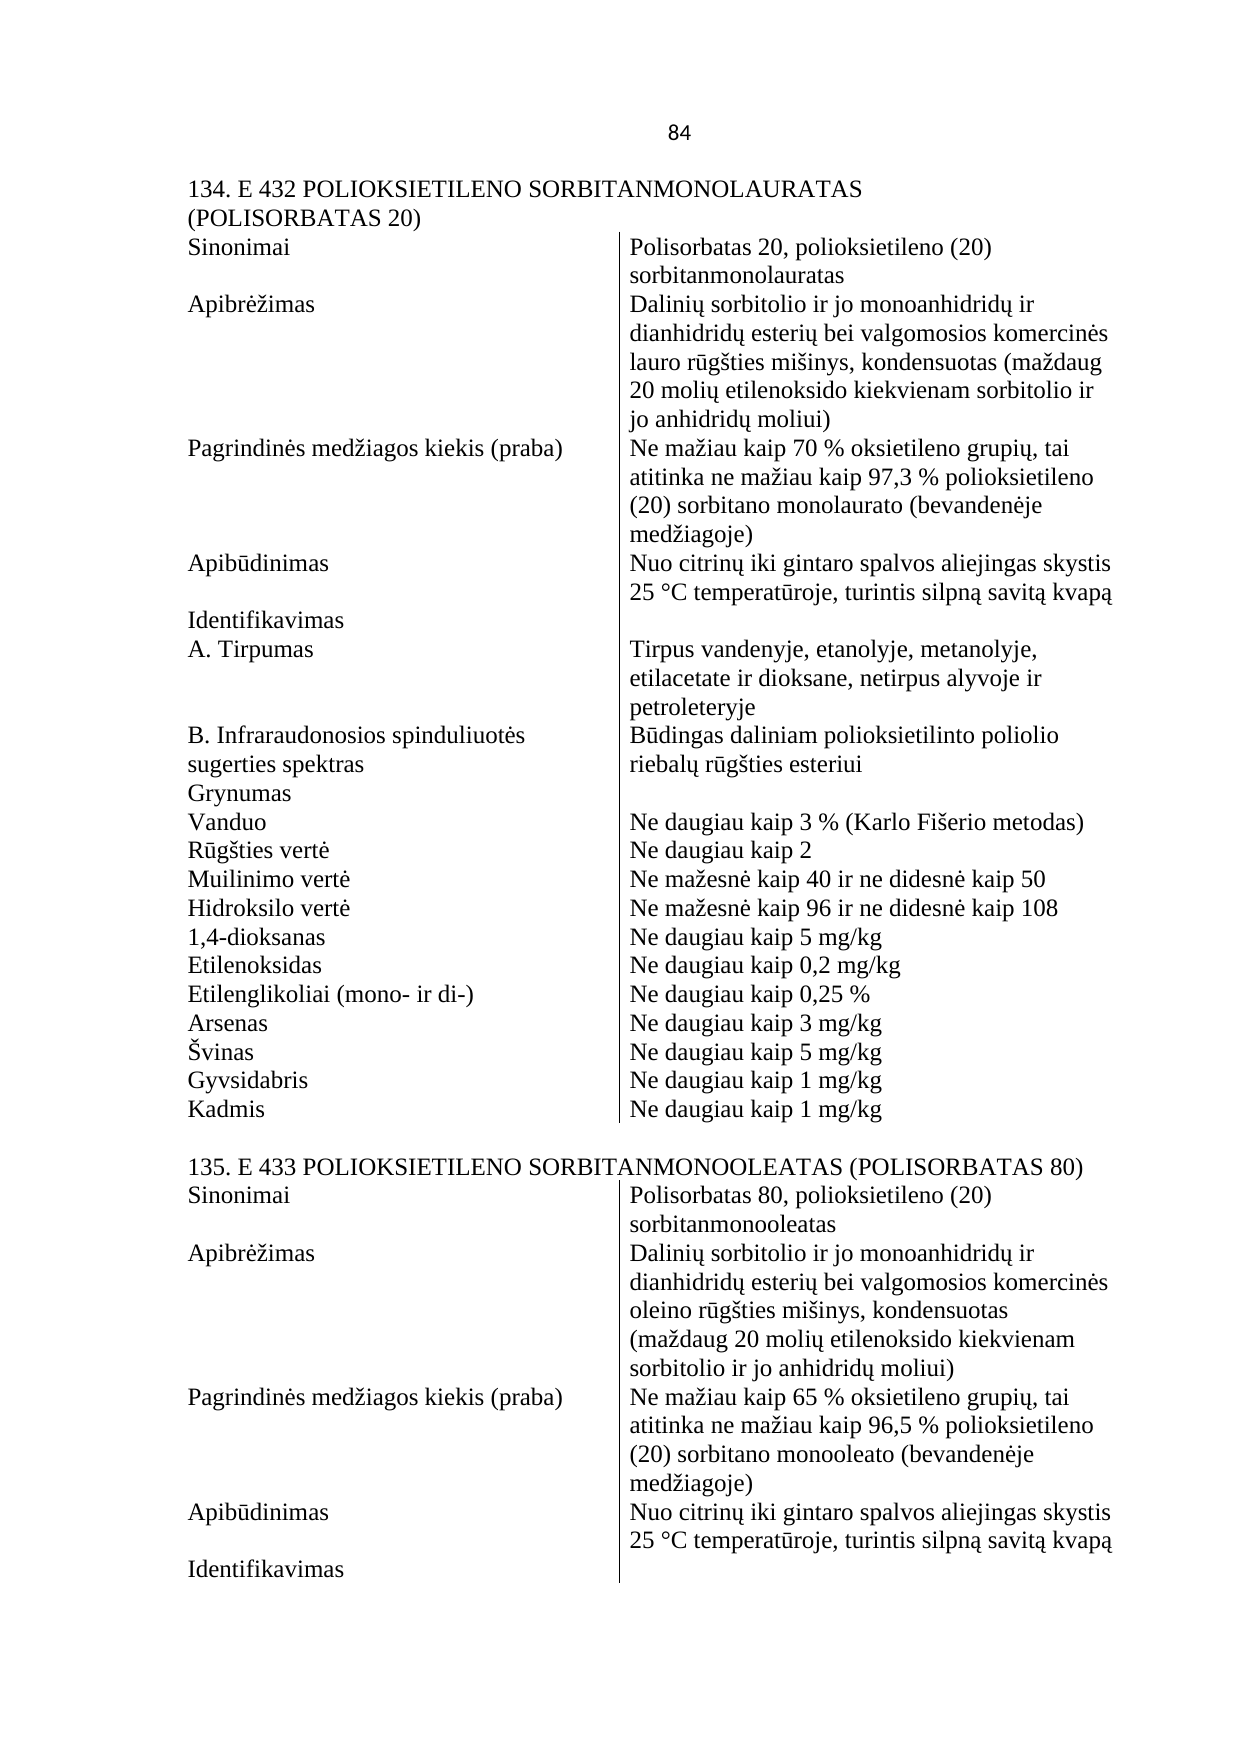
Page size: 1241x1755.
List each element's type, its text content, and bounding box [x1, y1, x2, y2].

table_cell Ne mažiau kaip 70 % oksietileno grupių, tai atitinka ne mažiau kaip 97,3 % polioksietileno (20) sorbitano monolaurato (bevandenėje medžiagoje) [620, 433, 1122, 548]
table_cell Apibūdinimas [177, 1497, 619, 1554]
table_cell Ne daugiau kaip 0,2 mg/kg [620, 950, 1122, 979]
table_cell Vanduo [177, 807, 619, 835]
table_cell Dalinių sorbitolio ir jo monoanhidridų ir dianhidridų esterių bei valgomosios komercinės oleino rūgšties mišinys, kondensuotas (maždaug 20 molių etilenoksido kiekvienam sorbitolio ir jo anhidridų moliui) [620, 1238, 1122, 1382]
table_cell Ne daugiau kaip 1 mg/kg [620, 1065, 1122, 1094]
table_cell Ne daugiau kaip 3 mg/kg [620, 1008, 1122, 1037]
table_cell [620, 778, 1122, 807]
table_cell Sinonimai [177, 1180, 619, 1238]
table_cell [620, 605, 1122, 634]
table_cell [620, 1554, 1122, 1583]
table_cell Hidroksilo vertė [177, 893, 619, 922]
table_cell Ne daugiau kaip 5 mg/kg [620, 1037, 1122, 1065]
table_cell Švinas [177, 1037, 619, 1065]
table_cell Ne mažesnė kaip 96 ir ne didesnė kaip 108 [620, 893, 1122, 922]
table_cell Ne daugiau kaip 3 % (Karlo Fišerio metodas) [620, 807, 1122, 835]
table_cell Ne mažesnė kaip 40 ir ne didesnė kaip 50 [620, 864, 1122, 893]
table_cell B. Infraraudonosios spinduliuotės sugerties spektras [177, 720, 619, 778]
table_cell Nuo citrinų iki gintaro spalvos aliejingas skystis 25 °C temperatūroje, turintis silpną savitą kvapą [620, 548, 1122, 605]
table_cell Pagrindinės medžiagos kiekis (praba) [177, 1382, 619, 1497]
table_cell Arsenas [177, 1008, 619, 1037]
table_cell Ne daugiau kaip 5 mg/kg [620, 922, 1122, 950]
table_cell A. Tirpumas [177, 634, 619, 720]
table_cell Kadmis [177, 1094, 619, 1123]
table_cell Polisorbatas 80, polioksietileno (20) sorbitanmonooleatas [620, 1180, 1122, 1238]
table_cell Būdingas daliniam polioksietilinto poliolio riebalų rūgšties esteriui [620, 720, 1122, 778]
table_cell Ne daugiau kaip 0,25 % [620, 979, 1122, 1008]
table_cell Etilenglikoliai (mono- ir di-) [177, 979, 619, 1008]
table_cell Etilenoksidas [177, 950, 619, 979]
table_header 134. E 432 POLIOKSIETILENO SORBITANMONOLAURATAS (POLISORBATAS 20) [177, 174, 1122, 232]
table_cell Pagrindinės medžiagos kiekis (praba) [177, 433, 619, 548]
table_cell Identifikavimas [177, 605, 619, 634]
table_cell Ne daugiau kaip 1 mg/kg [620, 1094, 1122, 1123]
table_header 135. E 433 POLIOKSIETILENO SORBITANMONOOLEATAS (POLISORBATAS 80) [177, 1152, 1122, 1180]
table_cell Rūgšties vertė [177, 835, 619, 864]
table_cell Tirpus vandenyje, etanolyje, metanolyje, etilacetate ir dioksane, netirpus alyvoje ir petroleteryje [620, 634, 1122, 720]
table_cell Dalinių sorbitolio ir jo monoanhidridų ir dianhidridų esterių bei valgomosios komercinės lauro rūgšties mišinys, kondensuotas (maždaug 20 molių etilenoksido kiekvienam sorbitolio ir jo anhidridų moliui) [620, 289, 1122, 433]
table_cell Apibrėžimas [177, 289, 619, 433]
table_cell Grynumas [177, 778, 619, 807]
table_cell Apibūdinimas [177, 548, 619, 605]
table_cell Identifikavimas [177, 1554, 619, 1583]
table_cell Ne daugiau kaip 2 [620, 835, 1122, 864]
table_cell Sinonimai [177, 232, 619, 289]
table_cell Nuo citrinų iki gintaro spalvos aliejingas skystis 25 °C temperatūroje, turintis silpną savitą kvapą [620, 1497, 1122, 1554]
table_cell Gyvsidabris [177, 1065, 619, 1094]
table_cell Polisorbatas 20, polioksietileno (20) sorbitanmonolauratas [620, 232, 1122, 289]
table_cell 1,4-dioksanas [177, 922, 619, 950]
table_cell Ne mažiau kaip 65 % oksietileno grupių, tai atitinka ne mažiau kaip 96,5 % polioksietileno (20) sorbitano monooleato (bevandenėje medžiagoje) [620, 1382, 1122, 1497]
table_cell Apibrėžimas [177, 1238, 619, 1382]
table_cell Muilinimo vertė [177, 864, 619, 893]
